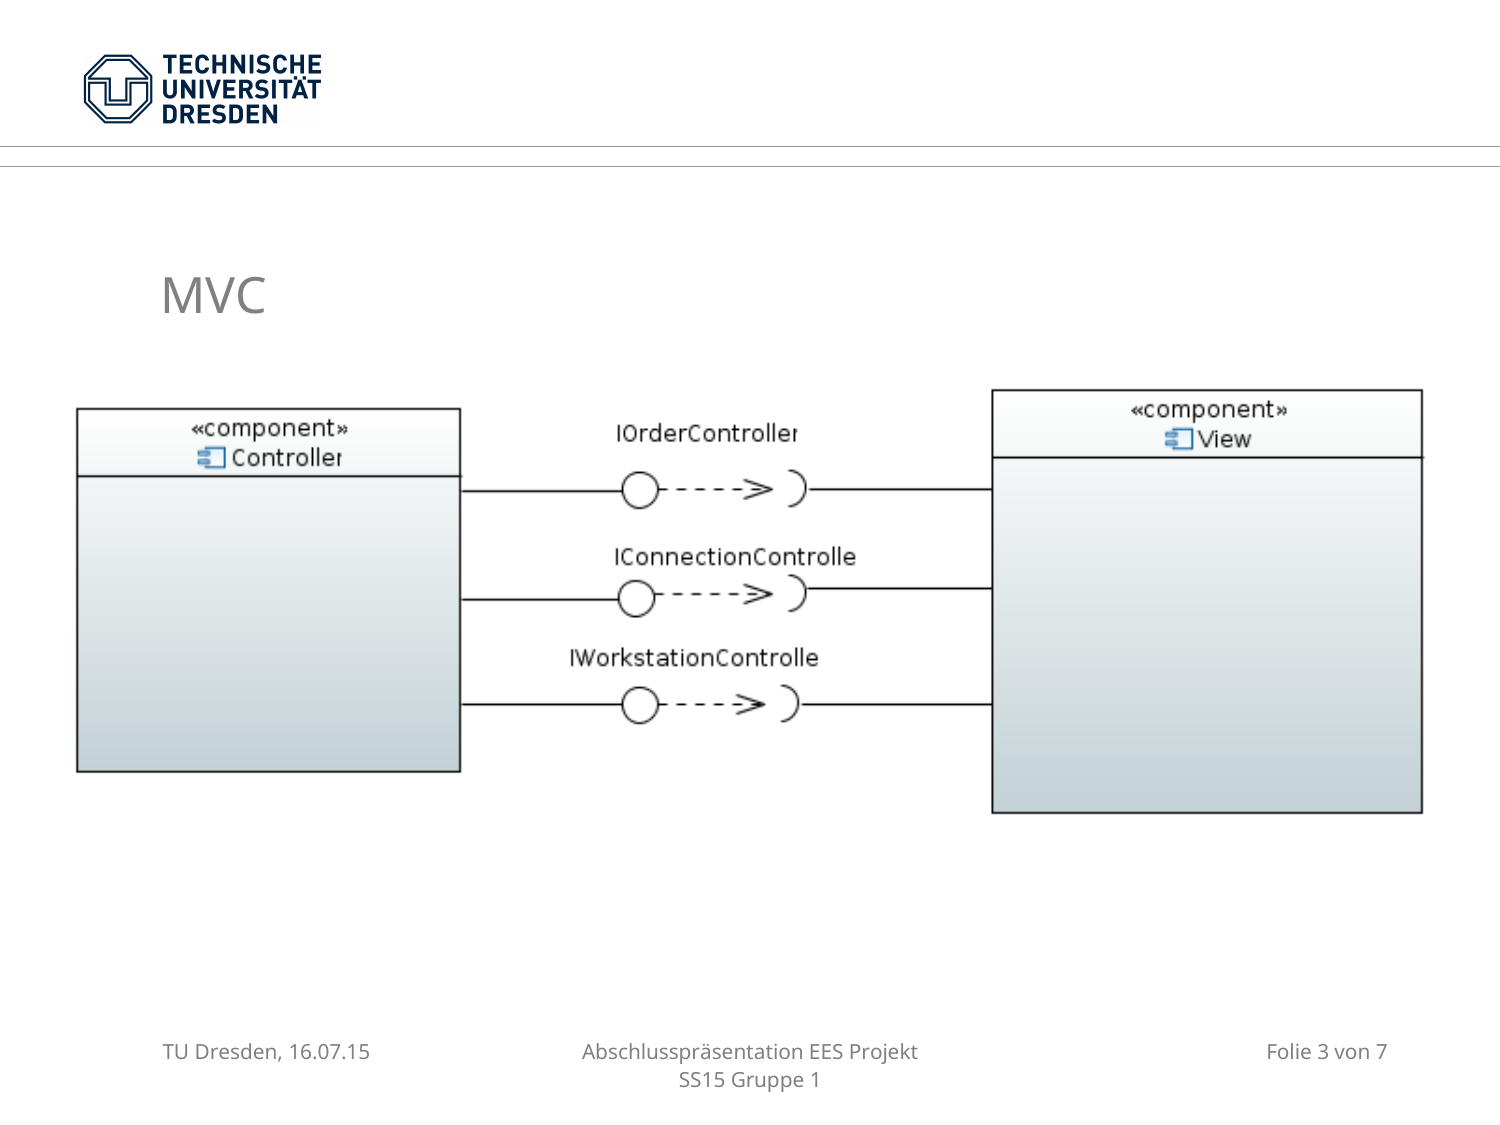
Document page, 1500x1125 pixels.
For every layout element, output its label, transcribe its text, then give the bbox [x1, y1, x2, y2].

picture [58, 371, 1442, 833]
title MVC [160, 226, 1392, 363]
picture [83, 54, 321, 124]
